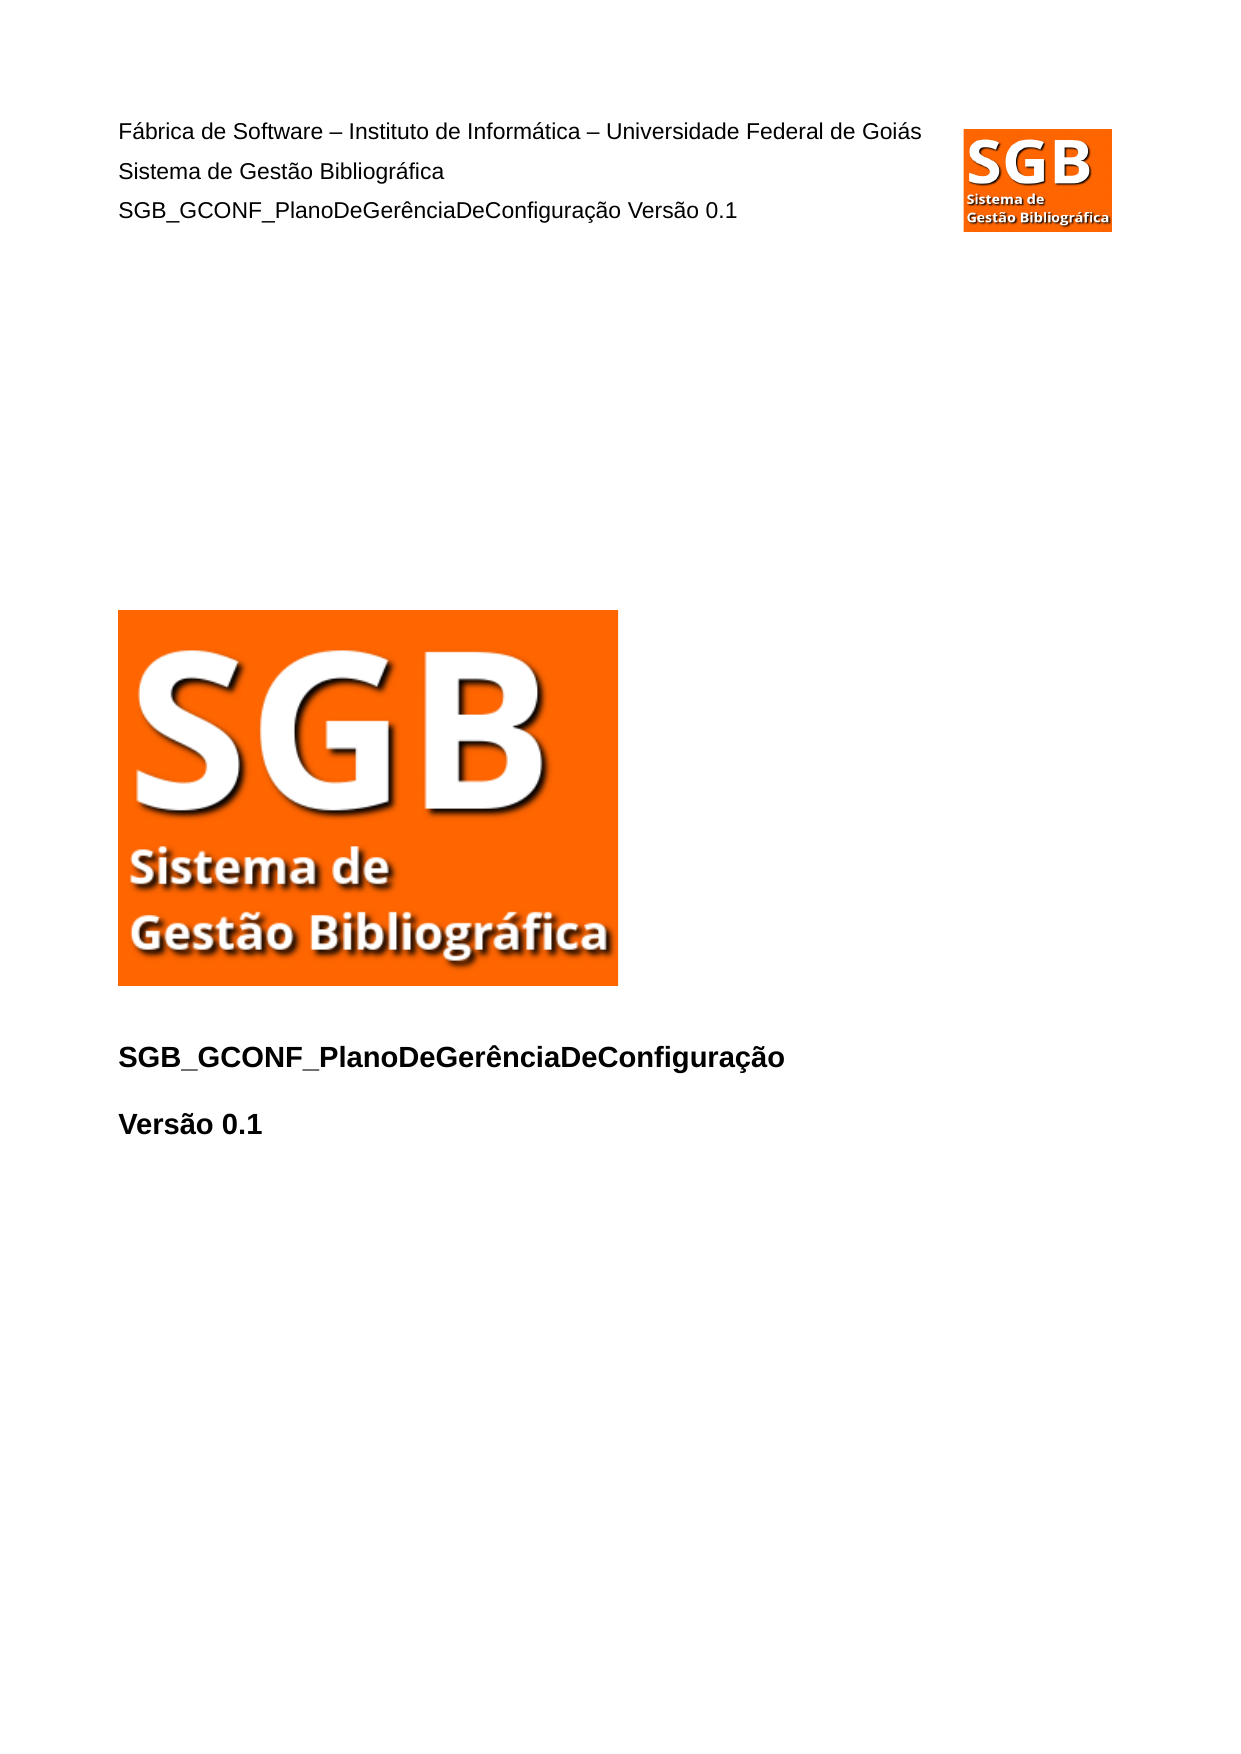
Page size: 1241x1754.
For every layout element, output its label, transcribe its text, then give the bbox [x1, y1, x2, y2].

text SGB_GCONF_PlanoDeGerênciaDeConfiguração [118, 1040, 1122, 1073]
text Versão 0.1 [118, 1107, 1122, 1140]
picture [963, 129, 1112, 232]
picture [118, 610, 619, 986]
